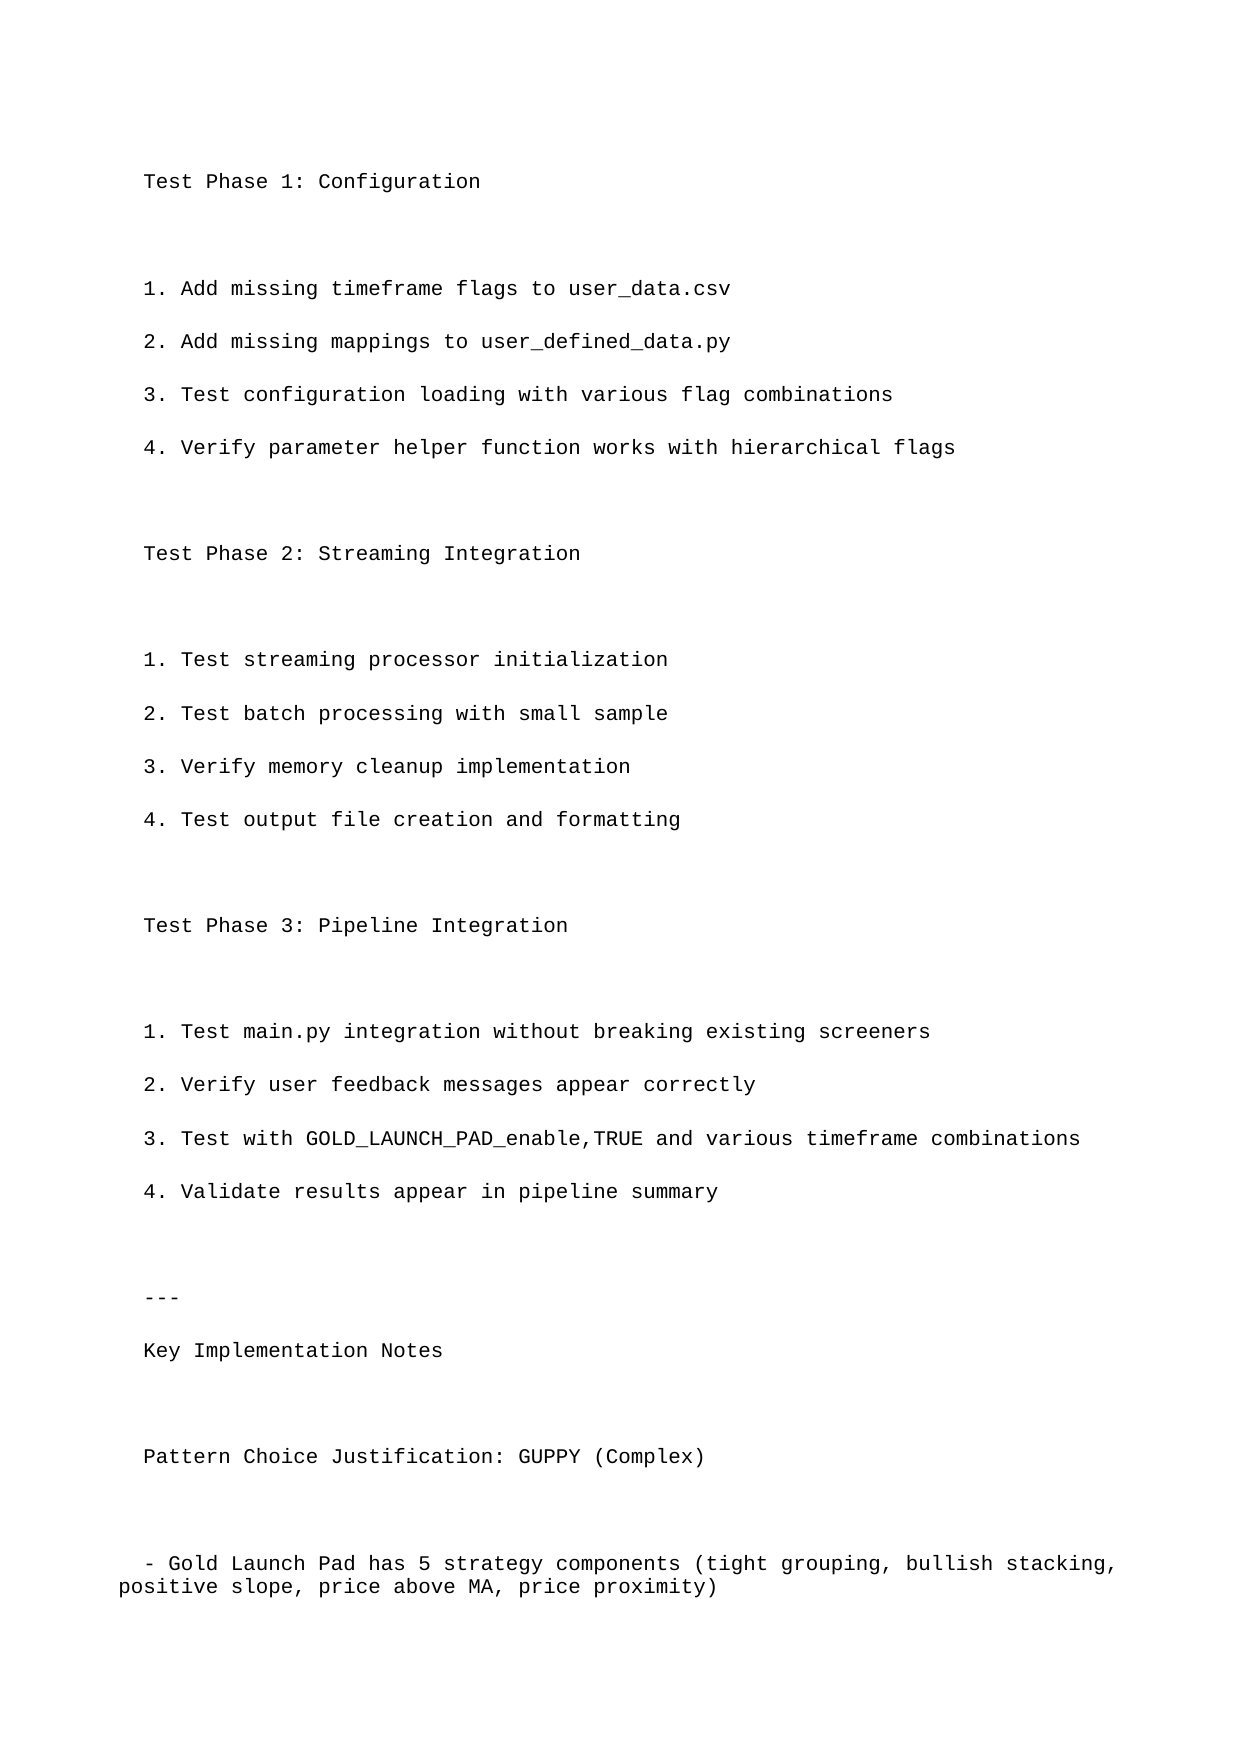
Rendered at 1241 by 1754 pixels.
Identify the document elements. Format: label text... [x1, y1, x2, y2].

text 1. Test streaming processor initialization [118, 649, 1122, 673]
text 2. Verify user feedback messages appear correctly [118, 1074, 1122, 1098]
text --- [118, 1287, 1122, 1311]
text - Gold Launch Pad has 5 strategy components (tight grouping, bullish stacking, positive slope, price above MA, price proximity) [118, 1552, 1122, 1600]
text 1. Add missing timeframe flags to user_data.csv [118, 277, 1122, 301]
text 1. Test main.py integration without breaking existing screeners [118, 1021, 1122, 1045]
text Test Phase 2: Streaming Integration [118, 543, 1122, 567]
text 3. Test with GOLD_LAUNCH_PAD_enable,TRUE and various timeframe combinations [118, 1127, 1122, 1151]
text 4. Validate results appear in pipeline summary [118, 1181, 1122, 1204]
text 3. Test configuration loading with various flag combinations [118, 384, 1122, 407]
text 2. Test batch processing with small sample [118, 702, 1122, 726]
text Key Implementation Notes [118, 1340, 1122, 1364]
text 2. Add missing mappings to user_defined_data.py [118, 331, 1122, 354]
text Test Phase 3: Pipeline Integration [118, 915, 1122, 939]
text 4. Verify parameter helper function works with hierarchical flags [118, 437, 1122, 461]
text 4. Test output file creation and formatting [118, 809, 1122, 832]
text 3. Verify memory cleanup implementation [118, 756, 1122, 779]
text Test Phase 1: Configuration [118, 171, 1122, 195]
text Pattern Choice Justification: GUPPY (Complex) [118, 1446, 1122, 1470]
